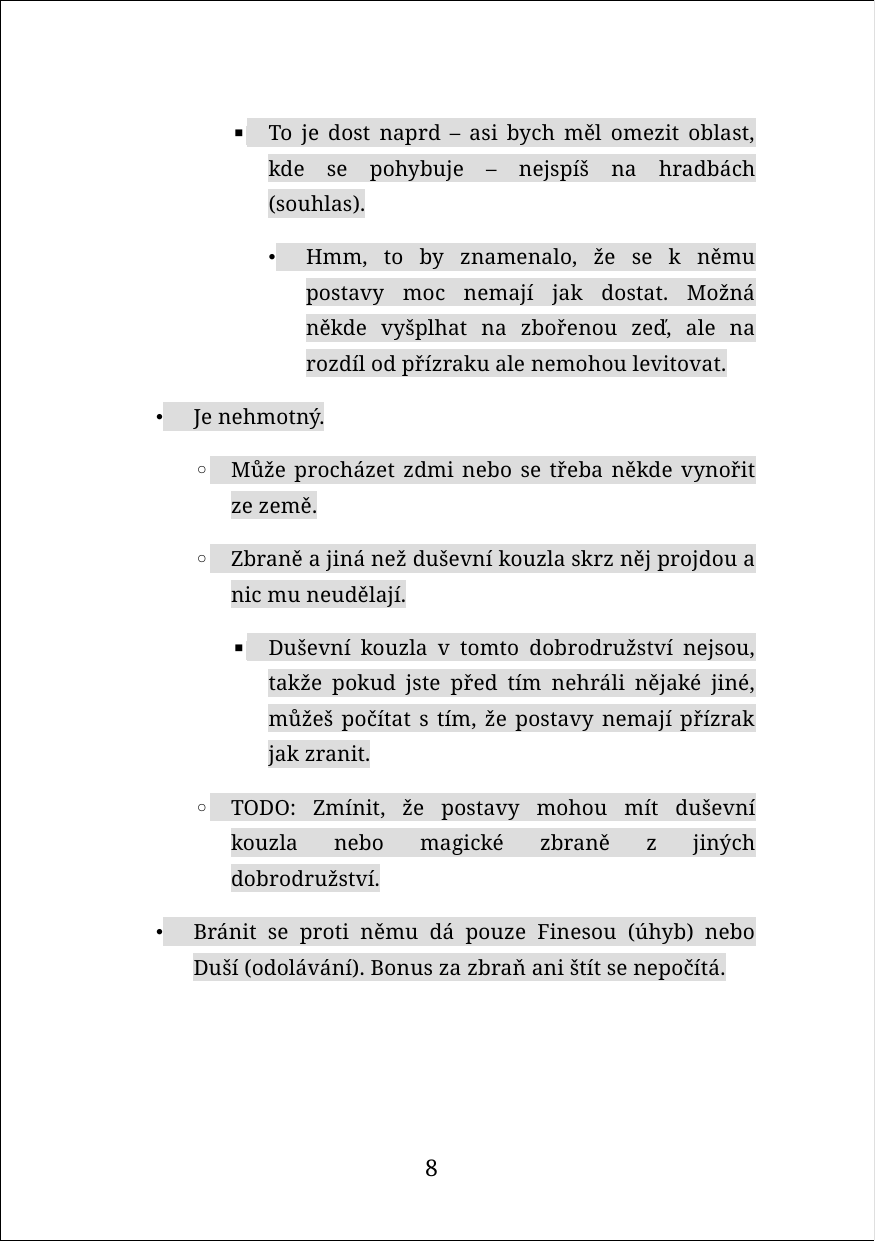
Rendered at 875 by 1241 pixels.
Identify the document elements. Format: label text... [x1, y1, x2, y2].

list TODO: Zmínit, že postavy mohou mít duševní kouzla nebo magické zbraně z jiných dobrodružství. [193, 793, 756, 892]
list Je nehmotný. [156, 402, 756, 431]
list Duševní kouzla v tomto dobrodružství nejsou, takže pokud jste před tím nehráli nějaké jiné, můžeš počítat s tím, že postavy nemají přízrak jak zranit. [231, 633, 756, 768]
list Zbraně a jiná než duševní kouzla skrz něj projdou a nic mu neudělají. [193, 544, 756, 608]
list Bránit se proti němu dá pouze Finesou (úhyb) nebo Duší (odolávání). Bonus za zbraň ani štít se nepočítá. [156, 917, 756, 981]
list Může procházet zdmi nebo se třeba někde vynořit ze země. [193, 456, 756, 519]
list To je dost naprd – asi bych měl omezit oblast, kde se pohybuje – nejspíš na hradbách (souhlas). [231, 118, 756, 218]
list Hmm, to by znamenalo, že se k němu postavy moc nemají jak dostat. Možná někde vyšplhat na zbořenou zeď, ale na rozdíl od přízraku ale nemohou levitovat. [268, 242, 756, 377]
